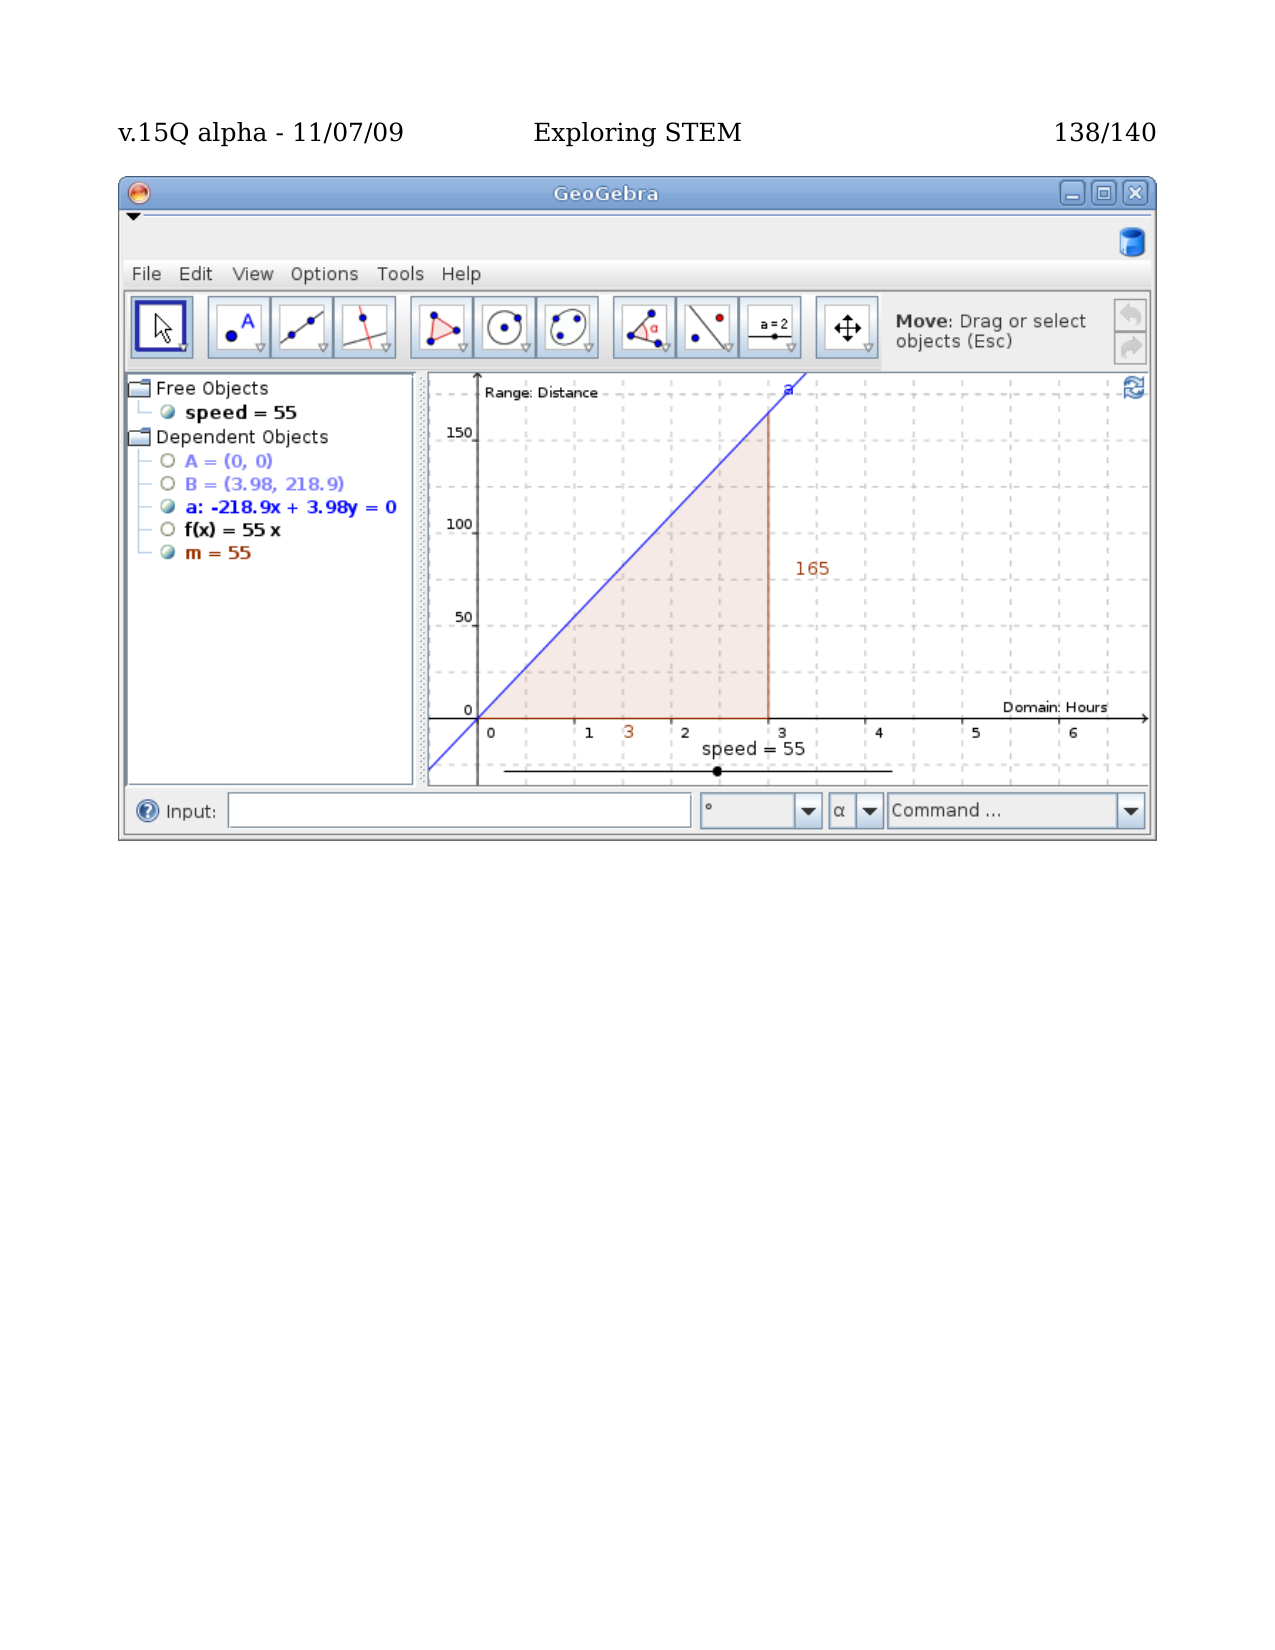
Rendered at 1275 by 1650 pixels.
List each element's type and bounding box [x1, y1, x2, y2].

picture [118, 176, 1157, 841]
